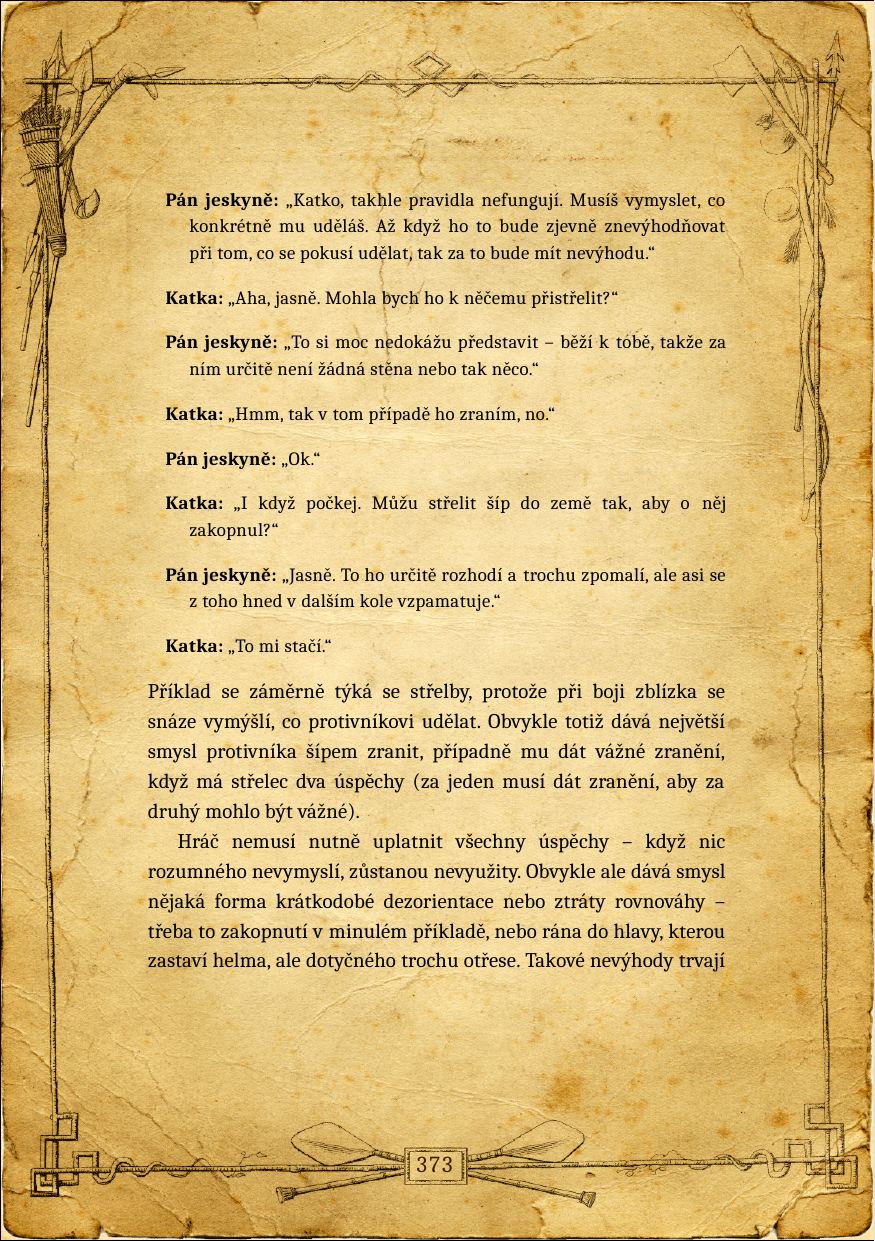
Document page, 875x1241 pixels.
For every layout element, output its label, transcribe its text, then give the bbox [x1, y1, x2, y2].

text Katka: „Aha, jasně. Mohla bych ho k⁠ něčemu přistřelit?“ [165, 287, 726, 309]
text Příklad se záměrně týká se střelby, protože při boji zblízka se snáze vymýšlí, co protivníkovi udělat. Obvykle totiž dává největší smysl protivníka šípem zranit, případně mu dát vážné zranění, když má střelec dva úspěchy (za jeden musí dát zranění, aby za druhý mohlo být vážné). Hráč nemusí nutně uplatnit všechny úspěchy – když nic rozumného nevymyslí, zůstanou nevyužity. Obvykle ale dává smysl nějaká forma krátkodobé dezorientace nebo ztráty rovnováhy – třeba to zakopnutí v⁠ minulém příkladě, nebo rána do hlavy, kterou zastaví helma, ale dotyčného trochu otřese. Takové nevýhody trvají [148, 680, 726, 973]
picture [1, 1, 874, 1240]
text Katka: „Hmm, tak v⁠ tom případě ho zraním, no.“ [165, 403, 726, 425]
text Pán jeskyně: „Jasně. To ho určitě rozhodí a⁠ trochu zpomalí, ale asi se z⁠ toho hned v⁠ dalším kole vzpamatuje.“ [165, 564, 726, 612]
text Katka: „To mi stačí.“ [165, 636, 726, 657]
text Pán jeskyně: „Ok.“ [165, 448, 726, 469]
text Katka: „I⁠ když počkej. Můžu střelit šíp do země tak, aby o⁠ něj zakopnul?“ [165, 493, 726, 541]
text Pán jeskyně: „To si moc nedokážu představit – běží k⁠ tobě, takže za ním určitě není žádná stěna nebo tak něco.“ [165, 332, 726, 380]
text Pán jeskyně: „Katko, takhle pravidla nefungují. Musíš vymyslet, co konkrétně mu uděláš. Až když ho to bude zjevně znevýhodňovat při tom, co se pokusí udělat, tak za to bude mít nevýhodu.“ [165, 189, 726, 264]
